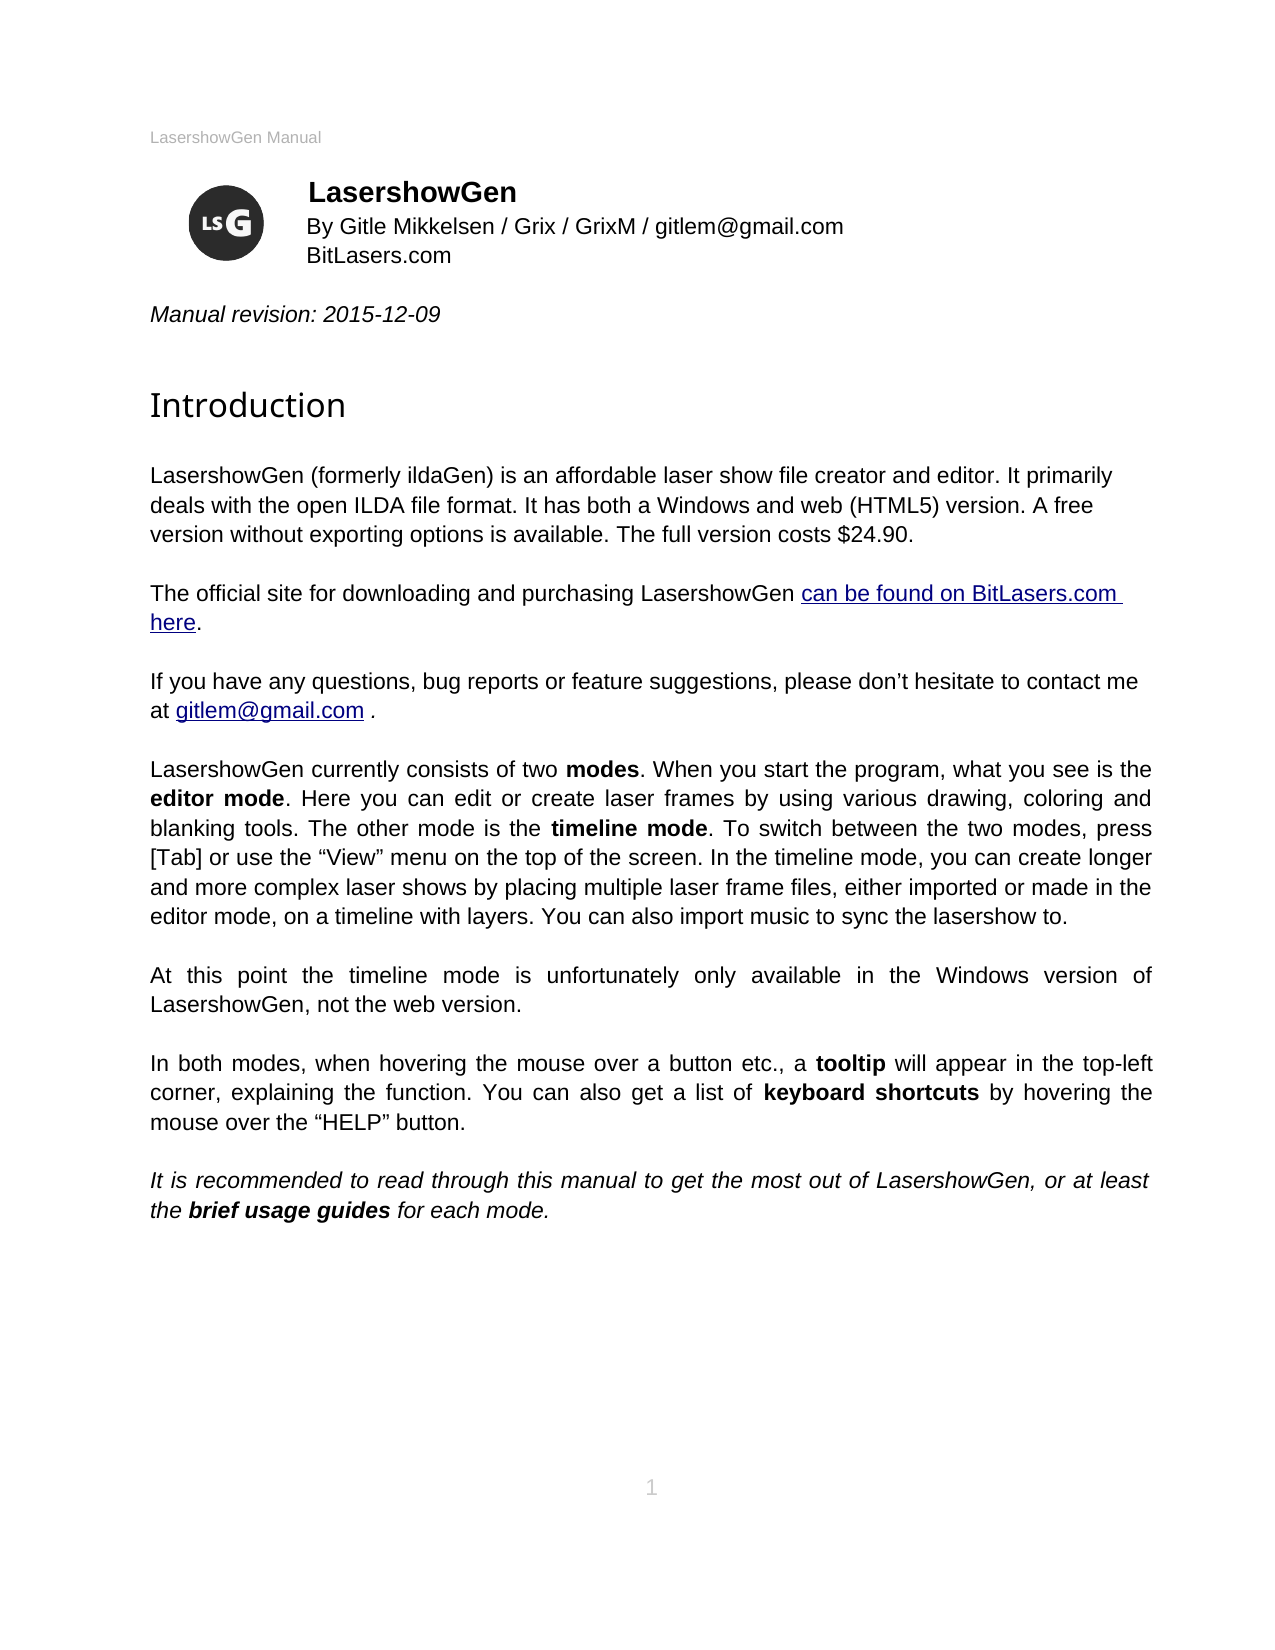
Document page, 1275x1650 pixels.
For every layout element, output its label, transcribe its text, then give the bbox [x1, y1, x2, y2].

subtitle Introduction [150, 381, 1153, 427]
text LasershowGen [150, 176, 1153, 209]
text Manual revision: 2015-12-09 [150, 302, 1153, 327]
text In both modes, when hovering the mouse over a button etc., a tooltip will appear in the top-left corner, explaining the function. You can also get a list of keyboard shortcuts by hovering the mouse over the “HELP” button. [150, 1050, 1153, 1135]
text By Gitle Mikkelsen / Grix / GrixM / gitlem@gmail.com [264, 214, 1153, 239]
text It is recommended to read through this manual to get the most out of LasershowGen, or at least the brief usage guides for each mode. [150, 1168, 1153, 1223]
text LasershowGen (formerly ildaGen) is an affordable laser show file creator and editor. It primarily deals with the open ILDA file format. It has both a Windows and web (HTML5) version. A free version without exporting options is available. The full version costs $24.90. [150, 463, 1153, 547]
text At this point the timeline mode is unfortunately only available in the Windows version of LasershowGen, not the web version. [150, 962, 1153, 1017]
text If you have any questions, bug reports or feature suggestions, please don’t hesitate to contact me at gitlem@gmail.com . [150, 668, 1153, 723]
picture [188, 185, 264, 261]
text The official site for downloading and purchasing LasershowGen can be found on BitLasers.com here. [150, 580, 1153, 635]
text LasershowGen currently consists of two modes. When you start the program, what you see is the editor mode. Here you can edit or create laser frames by using various drawing, coloring and blanking tools. The other mode is the timeline mode. To switch between the two modes, press [Tab] or use the “View” menu on the top of the screen. In the timeline mode, you can create longer and more complex laser shows by placing multiple laser frame files, either imported or made in the editor mode, on a timeline with layers. You can also import music to sync the lasershow to. [150, 757, 1153, 929]
text BitLasers.com [150, 243, 1153, 269]
